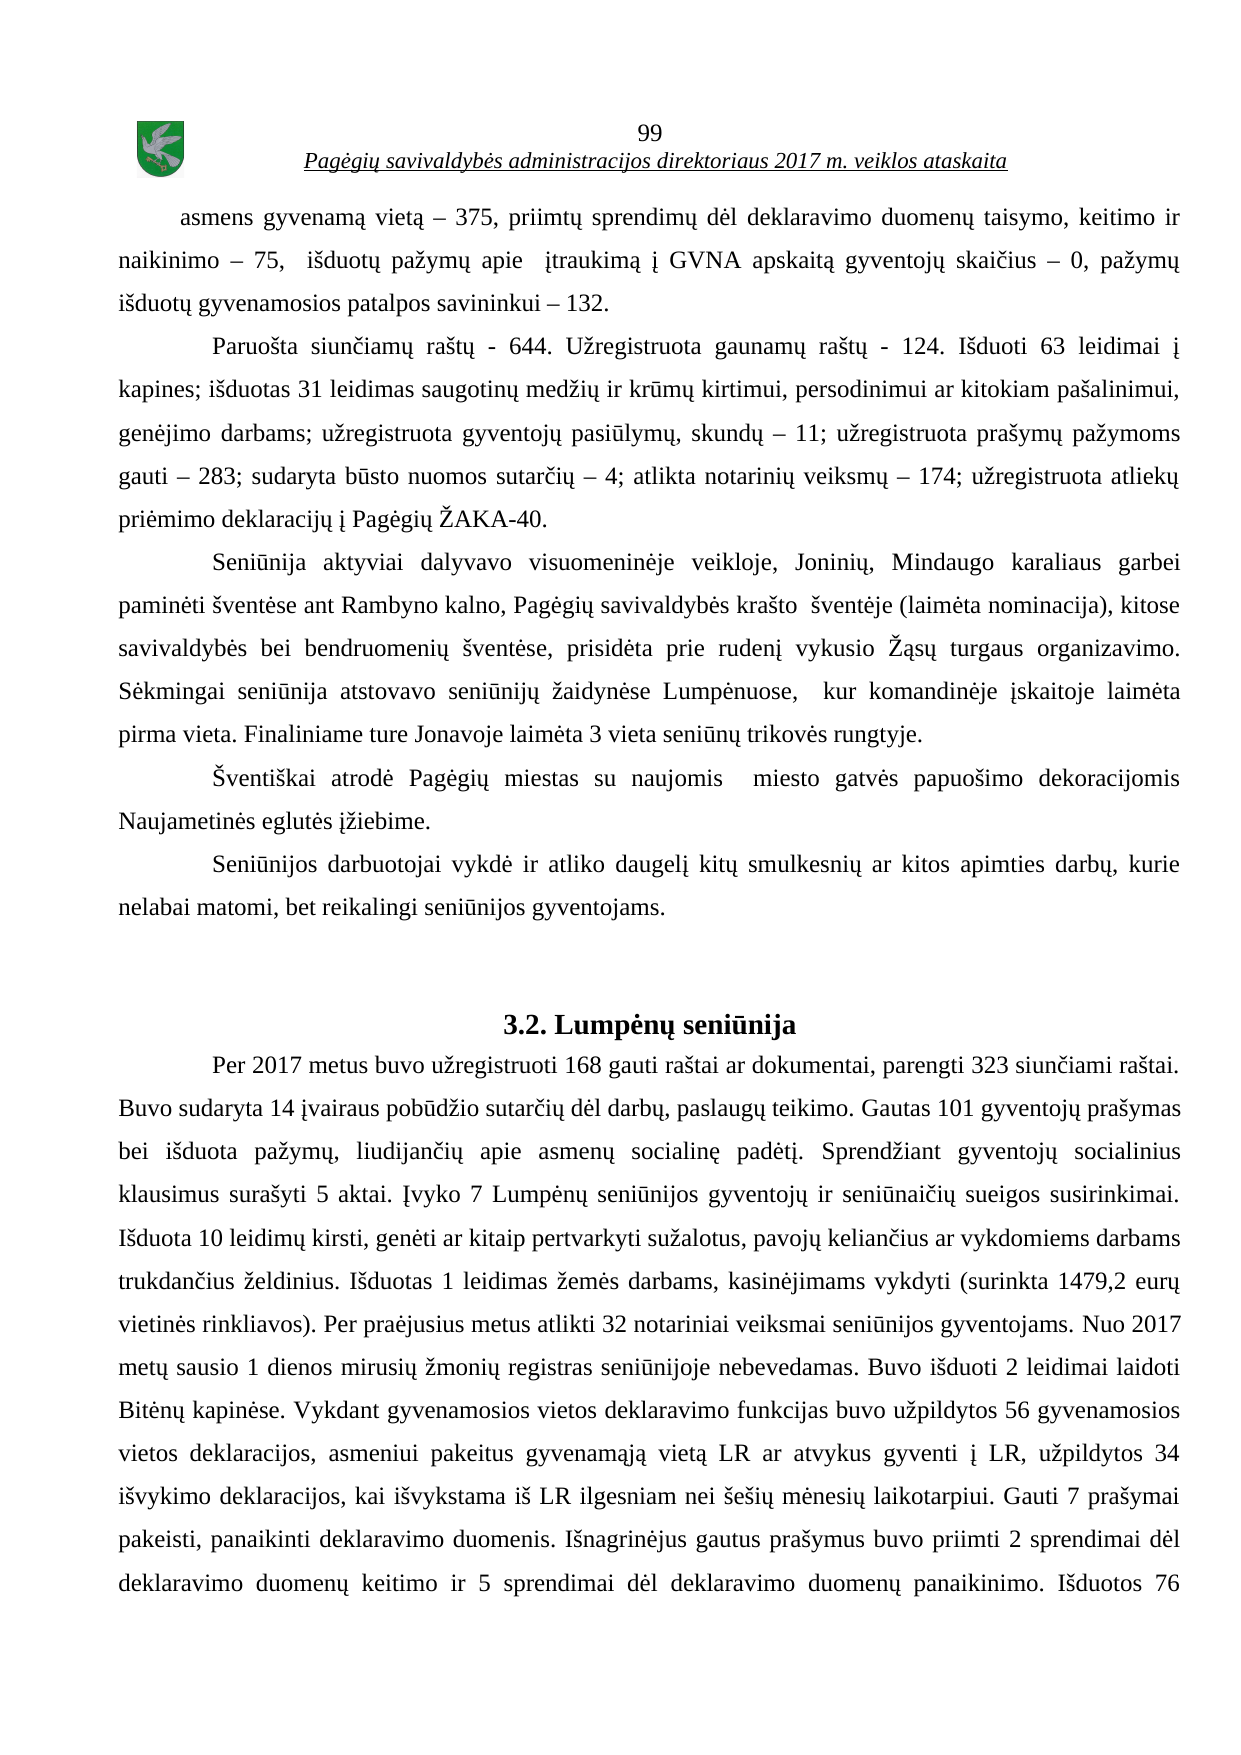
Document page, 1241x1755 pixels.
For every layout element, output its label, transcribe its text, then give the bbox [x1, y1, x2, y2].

text Šventiškai atrodė Pagėgių miestas su naujomis miesto gatvės papuošimo dekoracijomis Naujametinės eglutės įžiebime. [118, 763, 1181, 834]
text Seniūnija aktyviai dalyvavo visuomeninėje veikloje, Joninių, Mindaugo karaliaus garbei paminėti šventėse ant Rambyno kalno, Pagėgių savivaldybės krašto šventėje (laimėta nominacija), kitose savivaldybės bei bendruomenių šventėse, prisidėta prie rudenį vykusio Žąsų turgaus organizavimo. Sėkmingai seniūnija atstovavo seniūnijų žaidynėse Lumpėnuose, kur komandinėje įskaitoje laimėta pirma vieta. Finaliniame ture Jonavoje laimėta 3 vieta seniūnų trikovės rungtyje. [118, 547, 1181, 748]
text Seniūnijos darbuotojai vykdė ir atliko daugelį kitų smulkesnių ar kitos apimties darbų, kurie nelabai matomi, bet reikalingi seniūnijos gyventojams. [118, 849, 1181, 921]
text Per 2017 metus buvo užregistruoti 168 gauti raštai ar dokumentai, parengti 323 siunčiami raštai. Buvo sudaryta 14 įvairaus pobūdžio sutarčių dėl darbų, paslaugų teikimo. Gautas 101 gyventojų prašymas bei išduota pažymų, liudijančių apie asmenų socialinę padėtį. Sprendžiant gyventojų socialinius klausimus surašyti 5 aktai. Įvyko 7 Lumpėnų seniūnijos gyventojų ir seniūnaičių sueigos susirinkimai. Išduota 10 leidimų kirsti, genėti ar kitaip pertvarkyti sužalotus, pavojų keliančius ar vykdomiems darbams trukdančius želdinius. Išduotas 1 leidimas žemės darbams, kasinėjimams vykdyti (surinkta 1479,2 eurų vietinės rinkliavos). Per praėjusius metus atlikti 32 notariniai veiksmai seniūnijos gyventojams. Nuo 2017 metų sausio 1 dienos mirusių žmonių registras seniūnijoje nebevedamas. Buvo išduoti 2 leidimai laidoti Bitėnų kapinėse. Vykdant gyvenamosios vietos deklaravimo funkcijas buvo užpildytos 56 gyvenamosios vietos deklaracijos, asmeniui pakeitus gyvenamąją vietą LR ar atvykus gyventi į LR, užpildytos 34 išvykimo deklaracijos, kai išvykstama iš LR ilgesniam nei šešių mėnesių laikotarpiui. Gauti 7 prašymai pakeisti, panaikinti deklaravimo duomenis. Išnagrinėjus gautus prašymus buvo priimti 2 sprendimai dėl deklaravimo duomenų keitimo ir 5 sprendimai dėl deklaravimo duomenų panaikinimo. Išduotos 76 [118, 1050, 1181, 1596]
text 3.2. Lumpėnų seniūnija [118, 1007, 1181, 1041]
text asmens gyvenamą vietą – 375, priimtų sprendimų dėl deklaravimo duomenų taisymo, keitimo ir naikinimo – 75, išduotų pažymų apie įtraukimą į GVNA apskaitą gyventojų skaičius – 0, pažymų išduotų gyvenamosios patalpos savininkui – 132. [118, 202, 1181, 317]
text Paruošta siunčiamų raštų - 644. Užregistruota gaunamų raštų - 124. Išduoti 63 leidimai į kapines; išduotas 31 leidimas saugotinų medžių ir krūmų kirtimui, persodinimui ar kitokiam pašalinimui, genėjimo darbams; užregistruota gyventojų pasiūlymų, skundų – 11; užregistruota prašymų pažymoms gauti – 283; sudaryta būsto nuomos sutarčių – 4; atlikta notarinių veiksmų – 174; užregistruota atliekų priėmimo deklaracijų į Pagėgių ŽAKA-40. [118, 331, 1181, 533]
